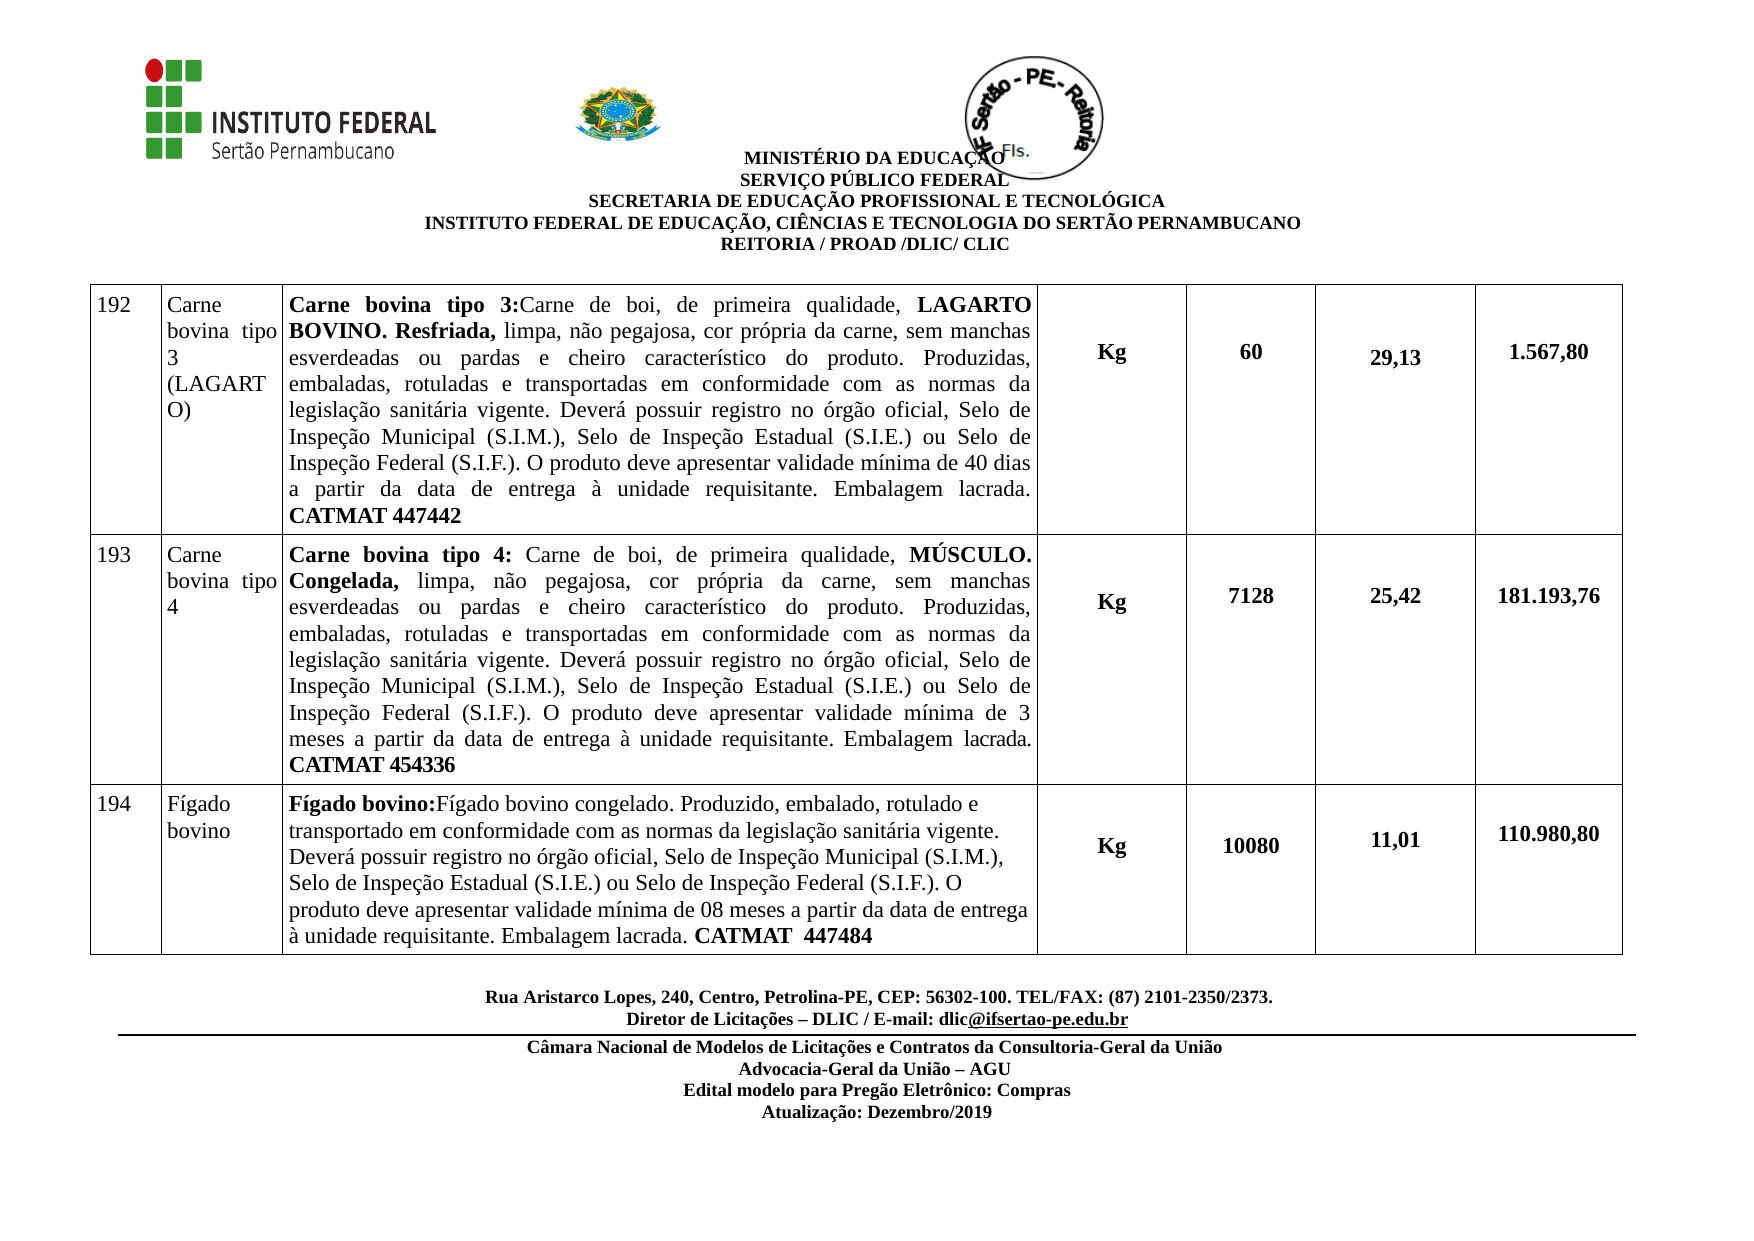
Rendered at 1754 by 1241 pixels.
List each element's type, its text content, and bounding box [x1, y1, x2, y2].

table_cell Kg [1038, 535, 1186, 783]
table_cell Carne bovina tipo 4 [162, 535, 282, 783]
table_cell 181.193,76 [1476, 535, 1622, 783]
table_cell 193 [91, 535, 161, 783]
table_cell 1.567,80 [1476, 285, 1622, 534]
table_cell 194 [91, 785, 161, 954]
table_cell Carne bovina tipo 3:Carne de boi, de primeira qualidade, LAGARTO BOVINO. Resfriada, limpa, não pegajosa, cor própria da carne, sem manchas esverdeadas ou pardas e cheiro característico do produto. Produzidas, embaladas, rotuladas e transportadas em conformidade com as normas da legislação sanitária vigente. Deverá possuir registro no órgão oficial, Selo de Inspeção Municipal (S.I.M.), Selo de Inspeção Estadual (S.I.E.) ou Selo de Inspeção Federal (S.I.F.). O produto deve apresentar validade mínima de 40 dias a partir da data de entrega à unidade requisitante. Embalagem lacrada. CATMAT 447442 [283, 285, 1037, 534]
table_cell Fígado bovino:Fígado bovino congelado. Produzido, embalado, rotulado e transportado em conformidade com as normas da legislação sanitária vigente. Deverá possuir registro no órgão oficial, Selo de Inspeção Municipal (S.I.M.), Selo de Inspeção Estadual (S.I.E.) ou Selo de Inspeção Federal (S.I.F.). O produto deve apresentar validade mínima de 08 meses a partir da data de entrega à unidade requisitante. Embalagem lacrada. CATMAT 447484 [283, 785, 1037, 954]
table_cell 11,01 [1316, 785, 1475, 954]
table_cell 60 [1187, 285, 1315, 534]
table_cell 7128 [1187, 535, 1315, 783]
table_cell 10080 [1187, 785, 1315, 954]
table_cell Kg [1038, 285, 1186, 534]
table_cell 192 [91, 285, 161, 534]
table_cell 110.980,80 [1476, 785, 1622, 954]
table_cell Carne bovina tipo 3 (LAGARTO) [162, 285, 282, 534]
table_cell Kg [1038, 785, 1186, 954]
table_cell Carne bovina tipo 4: Carne de boi, de primeira qualidade, MÚSCULO. Congelada, limpa, não pegajosa, cor própria da carne, sem manchas esverdeadas ou pardas e cheiro característico do produto. Produzidas, embaladas, rotuladas e transportadas em conformidade com as normas da legislação sanitária vigente. Deverá possuir registro no órgão oficial, Selo de Inspeção Municipal (S.I.M.), Selo de Inspeção Estadual (S.I.E.) ou Selo de Inspeção Federal (S.I.F.). O produto deve apresentar validade mínima de 3 meses a partir da data de entrega à unidade requisitante. Embalagem lacrada. CATMAT 454336 [283, 535, 1037, 783]
picture [145, 58, 435, 159]
table_cell Fígado bovino [162, 785, 282, 954]
picture [575, 87, 661, 141]
table_cell 25,42 [1316, 535, 1475, 783]
table_cell 29,13 [1316, 285, 1475, 534]
picture [957, 45, 1111, 186]
